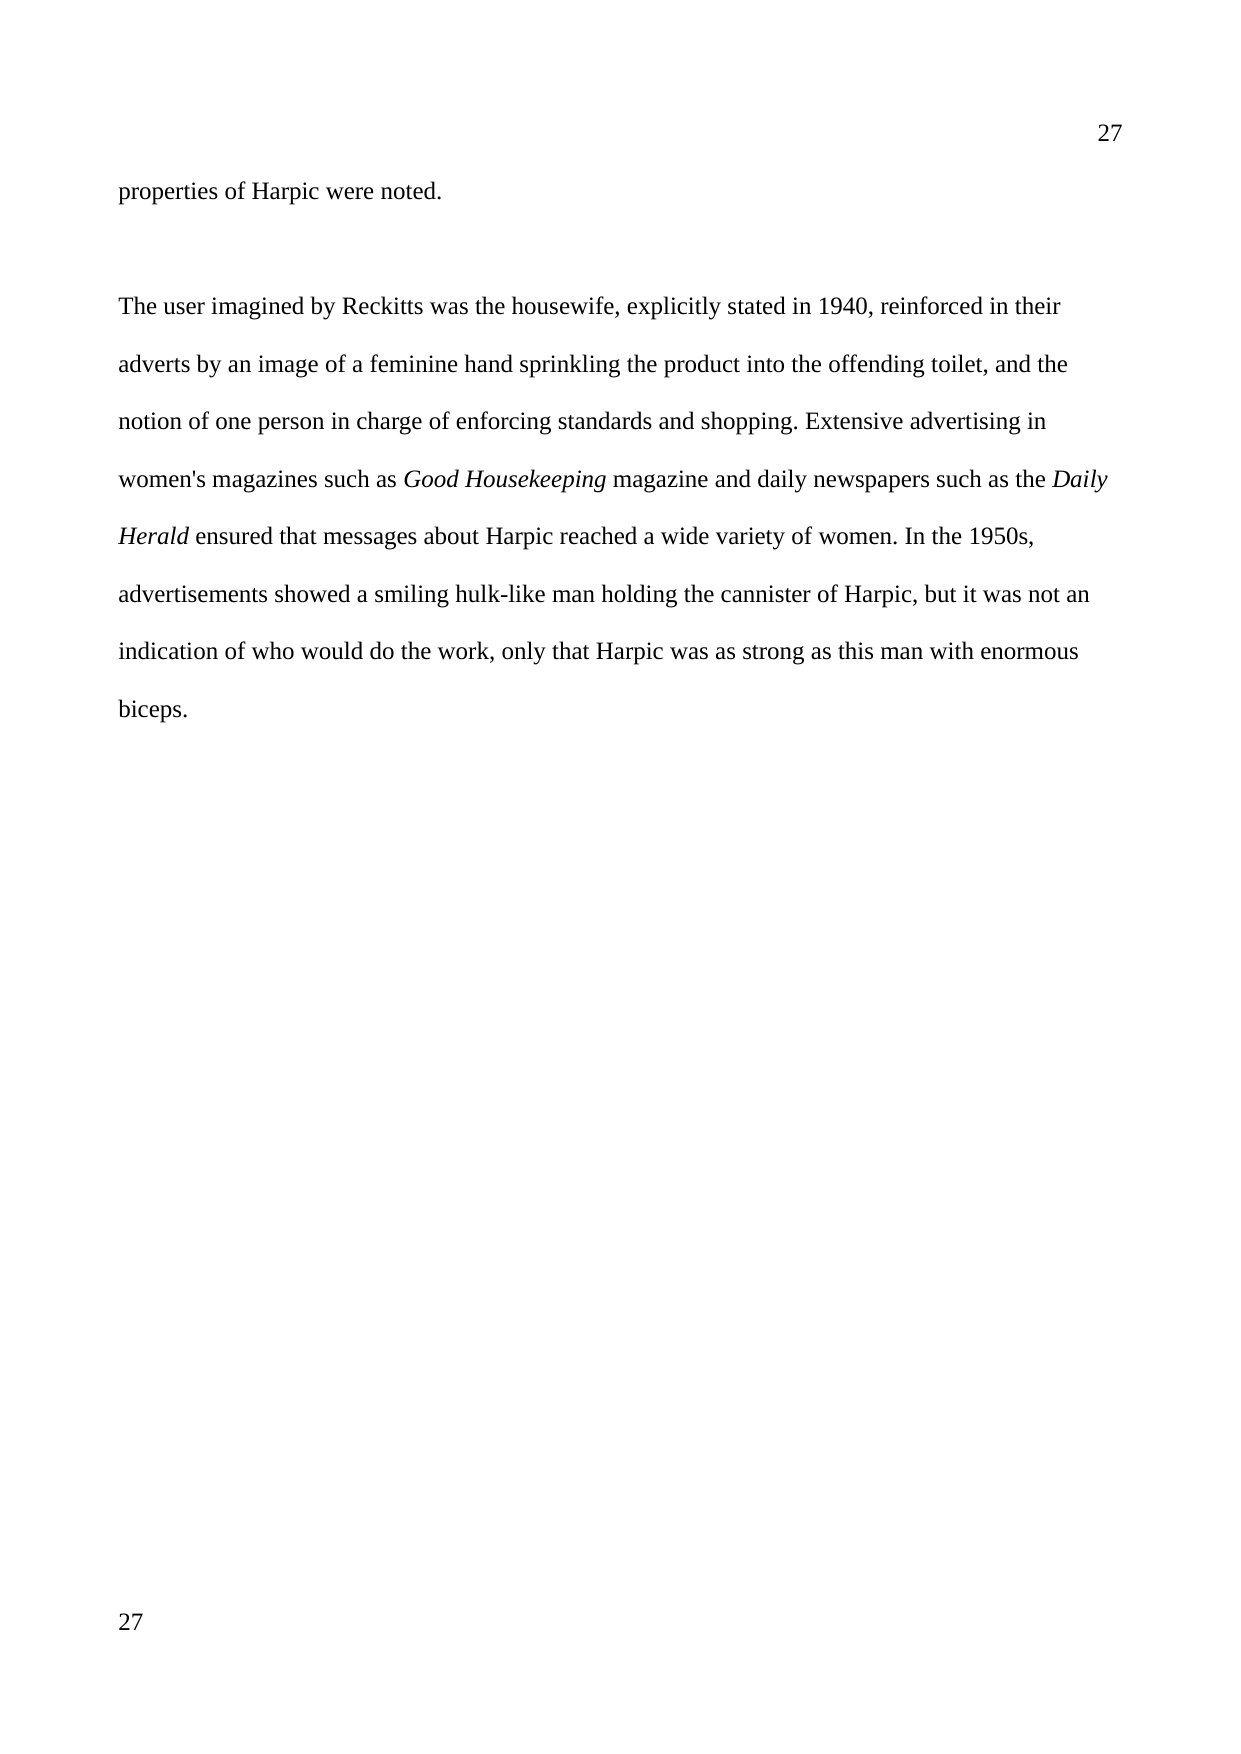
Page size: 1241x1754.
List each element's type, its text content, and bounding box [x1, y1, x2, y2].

text properties of Harpic were noted. [118, 176, 1122, 205]
text The user imagined by Reckitts was the housewife, explicitly stated in 1940, reinforced in their adverts by an image of a feminine hand sprinkling the product into the offending toilet, and the notion of one person in charge of enforcing standards and shopping. Extensive advertising in women's magazines such as Good Housekeeping magazine and daily newspapers such as the Daily Herald ensured that messages about Harpic reached a wide variety of women. In the 1950s, advertisements showed a smiling hulk-like man holding the cannister of Harpic, but it was not an indication of who would do the work, only that Harpic was as strong as this man with enormous biceps. [118, 291, 1122, 723]
